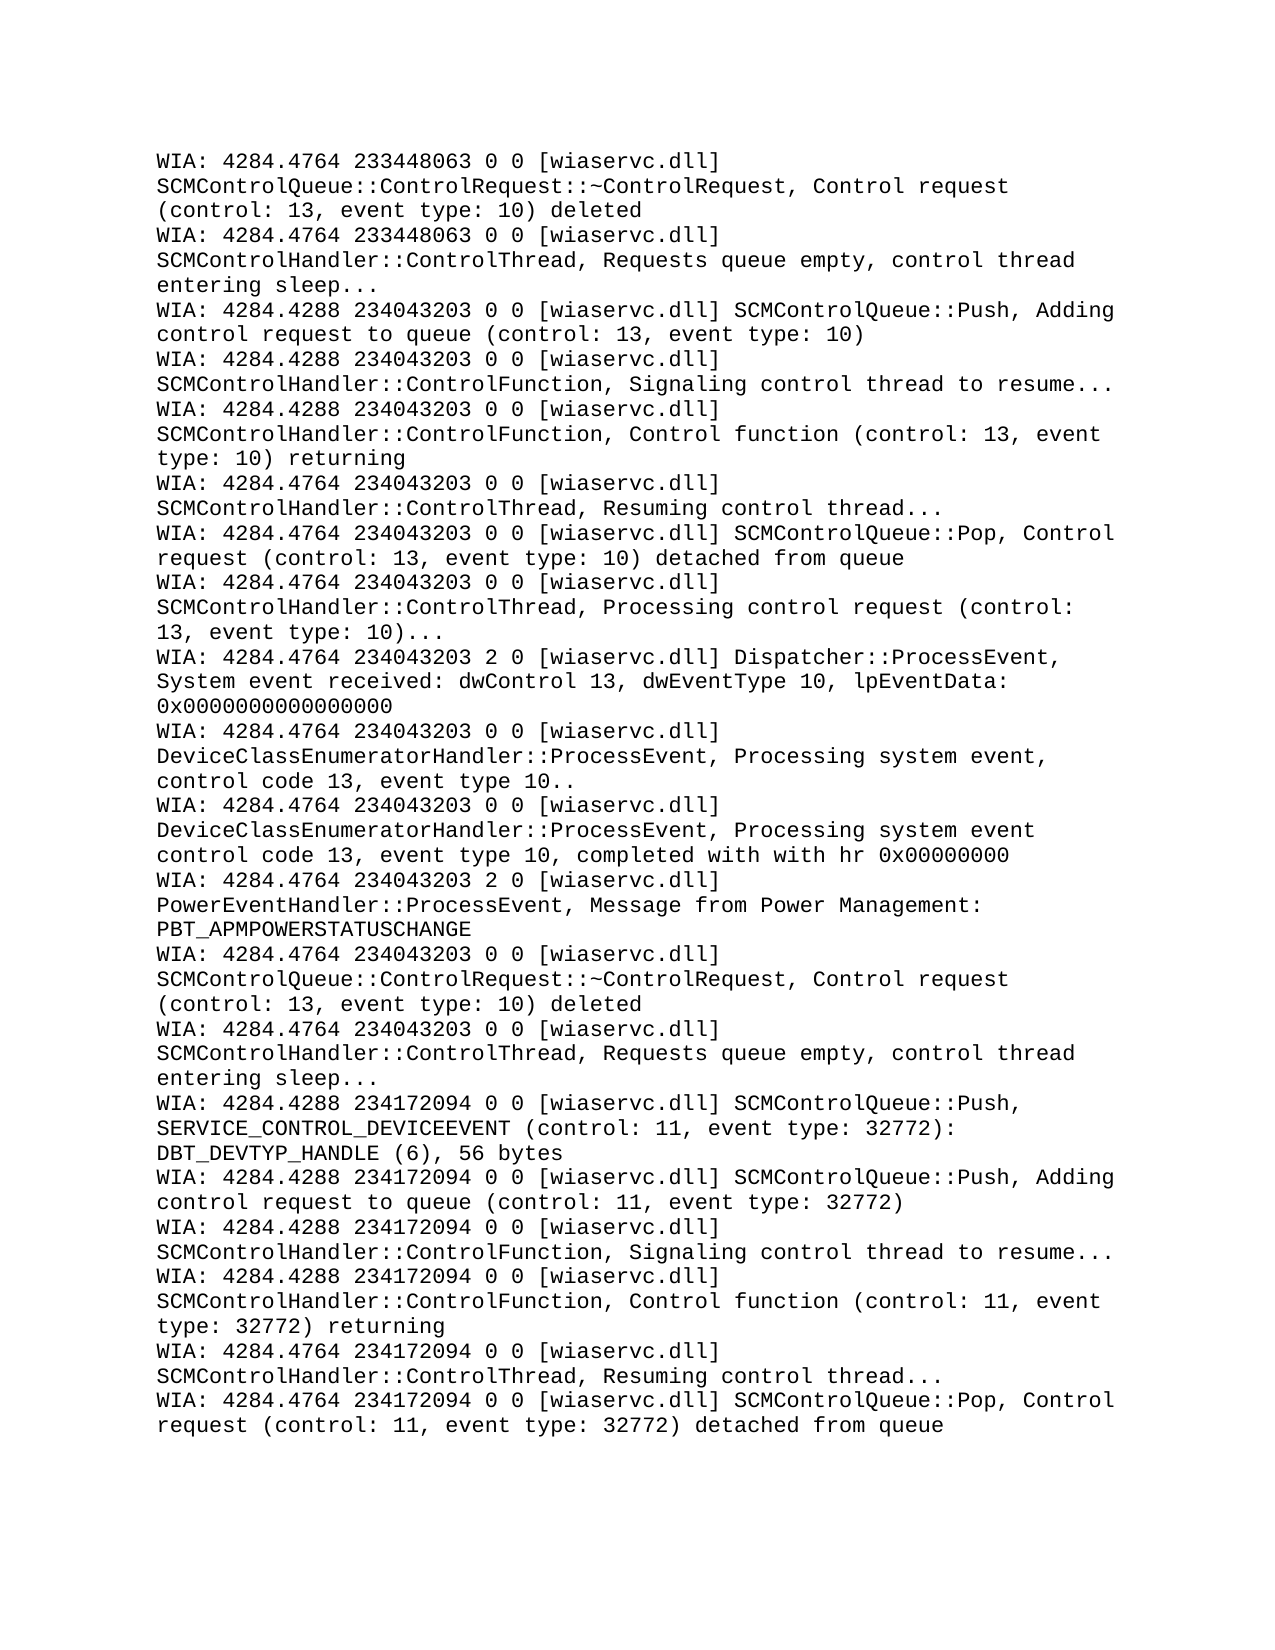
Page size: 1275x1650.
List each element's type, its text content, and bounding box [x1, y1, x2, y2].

text WIA: 4284.4764 233448063 0 0 [wiaservc.dll] SCMControlHandler::ControlThread, Requests queue empty, control thread entering sleep... [156, 224, 1118, 299]
text WIA: 4284.4288 234172094 0 0 [wiaservc.dll] SCMControlQueue::Push, SERVICE_CONTROL_DEVICEEVENT (control: 11, event type: 32772): DBT_DEVTYP_HANDLE (6), 56 bytes [156, 1092, 1118, 1166]
text WIA: 4284.4764 234043203 0 0 [wiaservc.dll] SCMControlHandler::ControlThread, Resuming control thread... [156, 472, 1118, 522]
text WIA: 4284.4764 234172094 0 0 [wiaservc.dll] SCMControlHandler::ControlThread, Resuming control thread... [156, 1340, 1118, 1389]
text WIA: 4284.4288 234043203 0 0 [wiaservc.dll] SCMControlQueue::Push, Adding control request to queue (control: 13, event type: 10) [156, 299, 1118, 348]
text WIA: 4284.4764 234043203 0 0 [wiaservc.dll] DeviceClassEnumeratorHandler::ProcessEvent, Processing system event, control code 13, event type 10.. [156, 720, 1118, 794]
text WIA: 4284.4764 234043203 0 0 [wiaservc.dll] SCMControlQueue::Pop, Control request (control: 13, event type: 10) detached from queue [156, 522, 1118, 571]
text WIA: 4284.4764 234043203 2 0 [wiaservc.dll] PowerEventHandler::ProcessEvent, Message from Power Management: PBT_APMPOWERSTATUSCHANGE [156, 869, 1118, 943]
text WIA: 4284.4764 234043203 0 0 [wiaservc.dll] SCMControlHandler::ControlThread, Processing control request (control: 13, event type: 10)... [156, 571, 1118, 646]
text WIA: 4284.4288 234172094 0 0 [wiaservc.dll] SCMControlQueue::Push, Adding control request to queue (control: 11, event type: 32772) [156, 1166, 1118, 1216]
text WIA: 4284.4288 234043203 0 0 [wiaservc.dll] SCMControlHandler::ControlFunction, Control function (control: 13, event type: 10) returning [156, 398, 1118, 472]
text WIA: 4284.4764 233448063 0 0 [wiaservc.dll] SCMControlQueue::ControlRequest::~ControlRequest, Control request (control: 13, event type: 10) deleted [156, 150, 1118, 224]
text WIA: 4284.4288 234172094 0 0 [wiaservc.dll] SCMControlHandler::ControlFunction, Signaling control thread to resume... [156, 1216, 1118, 1266]
text WIA: 4284.4764 234043203 0 0 [wiaservc.dll] SCMControlQueue::ControlRequest::~ControlRequest, Control request (control: 13, event type: 10) deleted [156, 943, 1118, 1018]
text WIA: 4284.4764 234172094 0 0 [wiaservc.dll] SCMControlQueue::Pop, Control request (control: 11, event type: 32772) detached from queue [156, 1389, 1118, 1439]
text WIA: 4284.4764 234043203 0 0 [wiaservc.dll] DeviceClassEnumeratorHandler::ProcessEvent, Processing system event control code 13, event type 10, completed with with hr 0x00000000 [156, 794, 1118, 869]
text WIA: 4284.4764 234043203 2 0 [wiaservc.dll] Dispatcher::ProcessEvent, System event received: dwControl 13, dwEventType 10, lpEventData: 0x0000000000000000 [156, 646, 1118, 720]
text WIA: 4284.4288 234043203 0 0 [wiaservc.dll] SCMControlHandler::ControlFunction, Signaling control thread to resume... [156, 348, 1118, 398]
text WIA: 4284.4288 234172094 0 0 [wiaservc.dll] SCMControlHandler::ControlFunction, Control function (control: 11, event type: 32772) returning [156, 1266, 1118, 1340]
text WIA: 4284.4764 234043203 0 0 [wiaservc.dll] SCMControlHandler::ControlThread, Requests queue empty, control thread entering sleep... [156, 1018, 1118, 1092]
